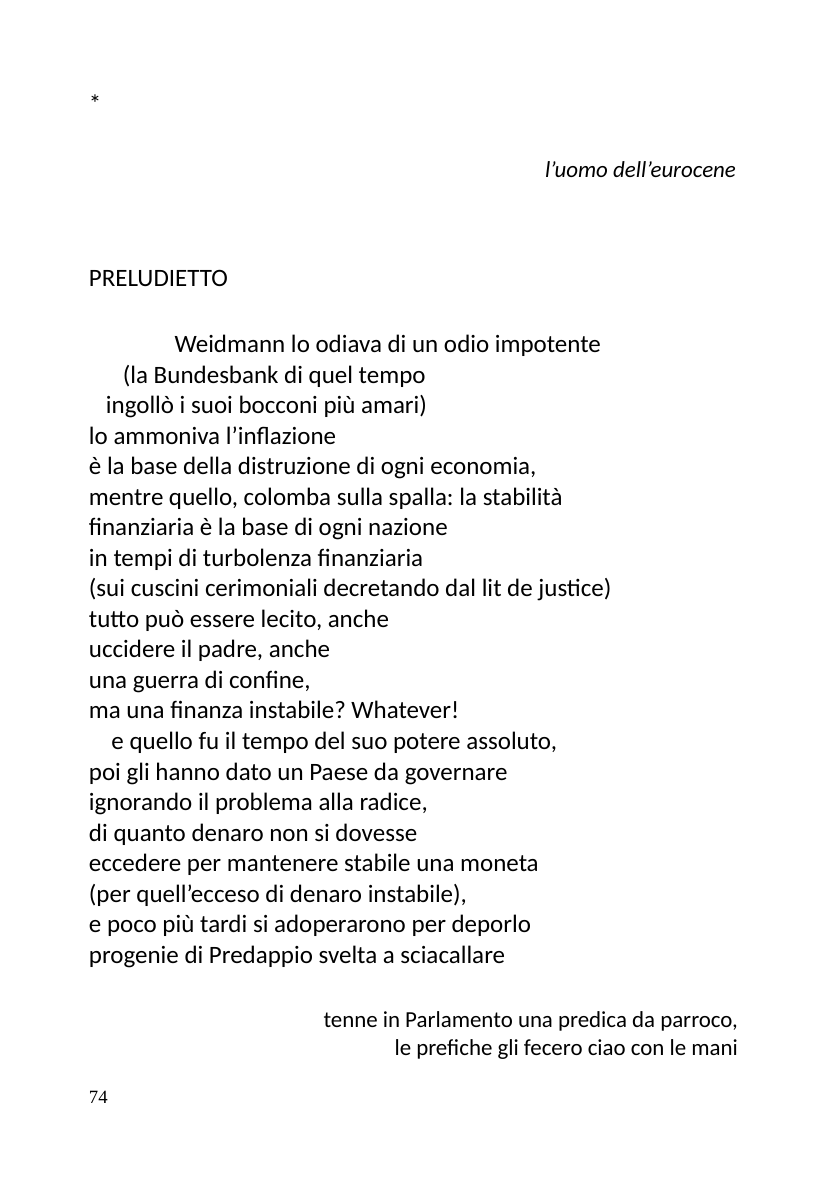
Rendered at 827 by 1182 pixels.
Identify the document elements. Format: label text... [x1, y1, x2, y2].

text l’uomo dell’eurocene [89, 155, 738, 183]
text PRELUDIETTO [89, 262, 738, 293]
text progenie di Predappio svelta a sciacallare [89, 939, 738, 969]
text di quanto denaro non si dovesse [89, 817, 738, 847]
text uccidere il padre, anche [89, 633, 738, 664]
text tenne in Parlamento una predica da parroco, [89, 1005, 738, 1033]
text in tempi di turbolenza finanziaria [89, 542, 738, 572]
text poi gli hanno dato un Paese da governare [89, 756, 738, 786]
text finanziaria è la base di ogni nazione [89, 511, 738, 542]
text (la Bundesbank di quel tempo [89, 359, 738, 389]
text tutto può essere lecito, anche [89, 603, 738, 633]
text e quello fu il tempo del suo potere assoluto, [89, 725, 738, 756]
text (sui cuscini cerimoniali decretando dal lit de justice) [89, 572, 738, 603]
text ignorando il problema alla radice, [89, 786, 738, 817]
text ma una finanza instabile? Whatever! [89, 694, 738, 725]
text ingollò i suoi bocconi più amari) [89, 389, 738, 420]
text mentre quello, colomba sulla spalla: la stabilità [89, 481, 738, 511]
text eccedere per mantenere stabile una moneta [89, 847, 738, 878]
text è la base della distruzione di ogni economia, [89, 450, 738, 481]
text Weidmann lo odiava di un odio impotente [89, 328, 738, 359]
text le prefiche gli fecero ciao con le mani [89, 1033, 738, 1061]
text e poco più tardi si adoperarono per deporlo [89, 908, 738, 939]
text (per quell’ecceso di denaro instabile), [89, 878, 738, 908]
text * [89, 89, 738, 119]
text lo ammoniva l’inflazione [89, 420, 738, 450]
text una guerra di confine, [89, 664, 738, 694]
